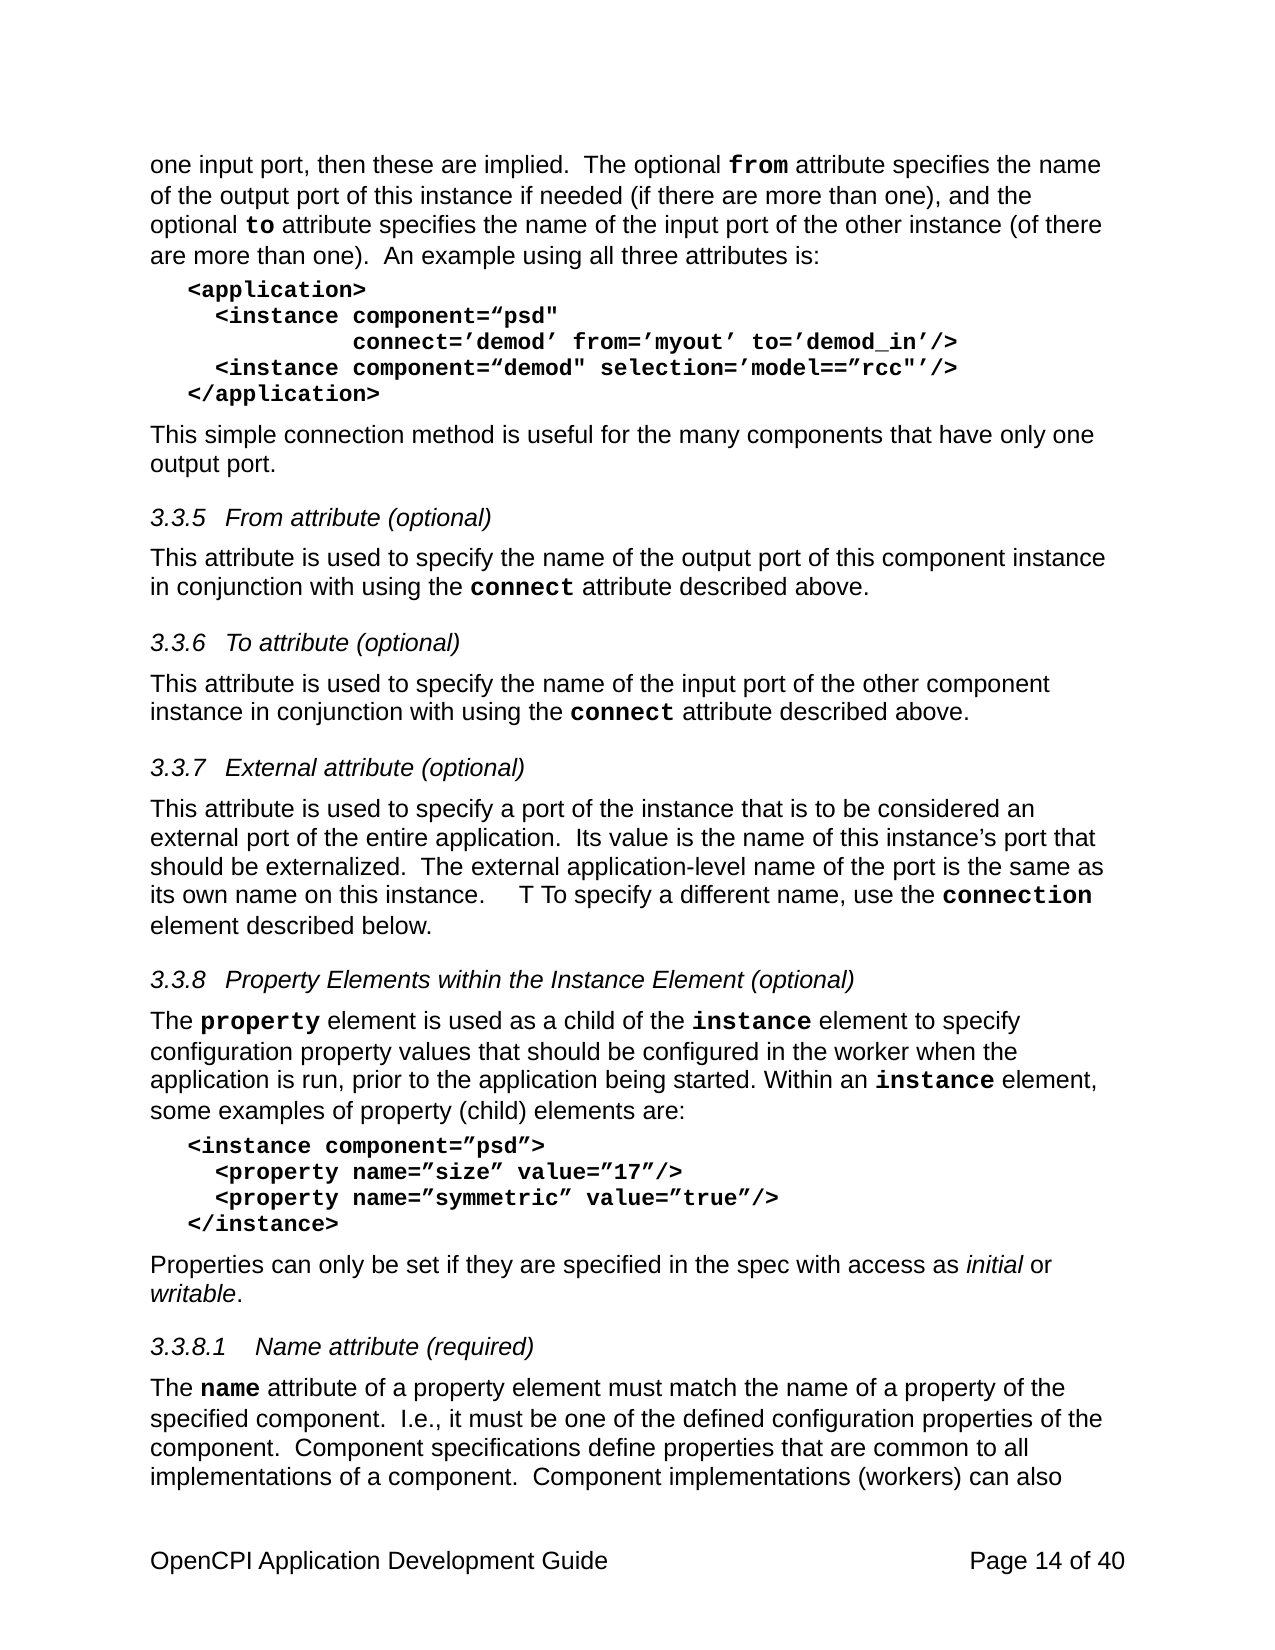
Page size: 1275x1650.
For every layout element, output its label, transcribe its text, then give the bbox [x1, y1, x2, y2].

text The name attribute of a property element must match the name of a property of the specified component. I.e., it must be one of the defined configuration properties of the component. Component specifications define properties that are common to all implementations of a component. Component implementations (workers) can also [150, 1373, 1125, 1490]
subtitle Name attribute (required) [150, 1332, 1125, 1361]
subtitle Property Elements within the Instance Element (optional) [150, 965, 1125, 994]
text one input port, then these are implied. The optional from attribute specifies the name of the output port of this instance if needed (if there are more than one), and the optional to attribute specifies the name of the input port of the other instance (of there are more than one). An example using all three attributes is: [150, 150, 1125, 269]
text This attribute is used to specify the name of the output port of this component instance in conjunction with using the connect attribute described above. [150, 543, 1125, 603]
text <application> <instance component=“psd" connect=’demod’ from=’myout’ to=’demod_in’/> <instance component=“demod" selection=’model==”rcc"’/> </application> [187, 278, 1125, 408]
subtitle External attribute (optional) [150, 753, 1125, 782]
subtitle From attribute (optional) [150, 502, 1125, 531]
text <instance component=”psd”> <property name=”size” value=”17”/> <property name=”symmetric” value=”true”/> </instance> [187, 1134, 1125, 1238]
text The property element is used as a child of the instance element to specify configuration property values that should be configured in the worker when the application is run, prior to the application being started. Within an instance element, some examples of property (child) elements are: [150, 1006, 1125, 1125]
subtitle To attribute (optional) [150, 628, 1125, 657]
text This attribute is used to specify the name of the input port of the other component instance in conjunction with using the connect attribute described above. [150, 669, 1125, 728]
text This simple connection method is useful for the many components that have only one output port. [150, 420, 1125, 477]
text This attribute is used to specify a port of the instance that is to be considered an external port of the entire application. Its value is the name of this instance’s port that should be externalized. The external application-level name of the port is the same as its own name on this instance. TTo specify a different name, use the connection element described below. [150, 794, 1125, 940]
text Properties can only be set if they are specified in the spec with access as initial or writable. [150, 1250, 1125, 1307]
